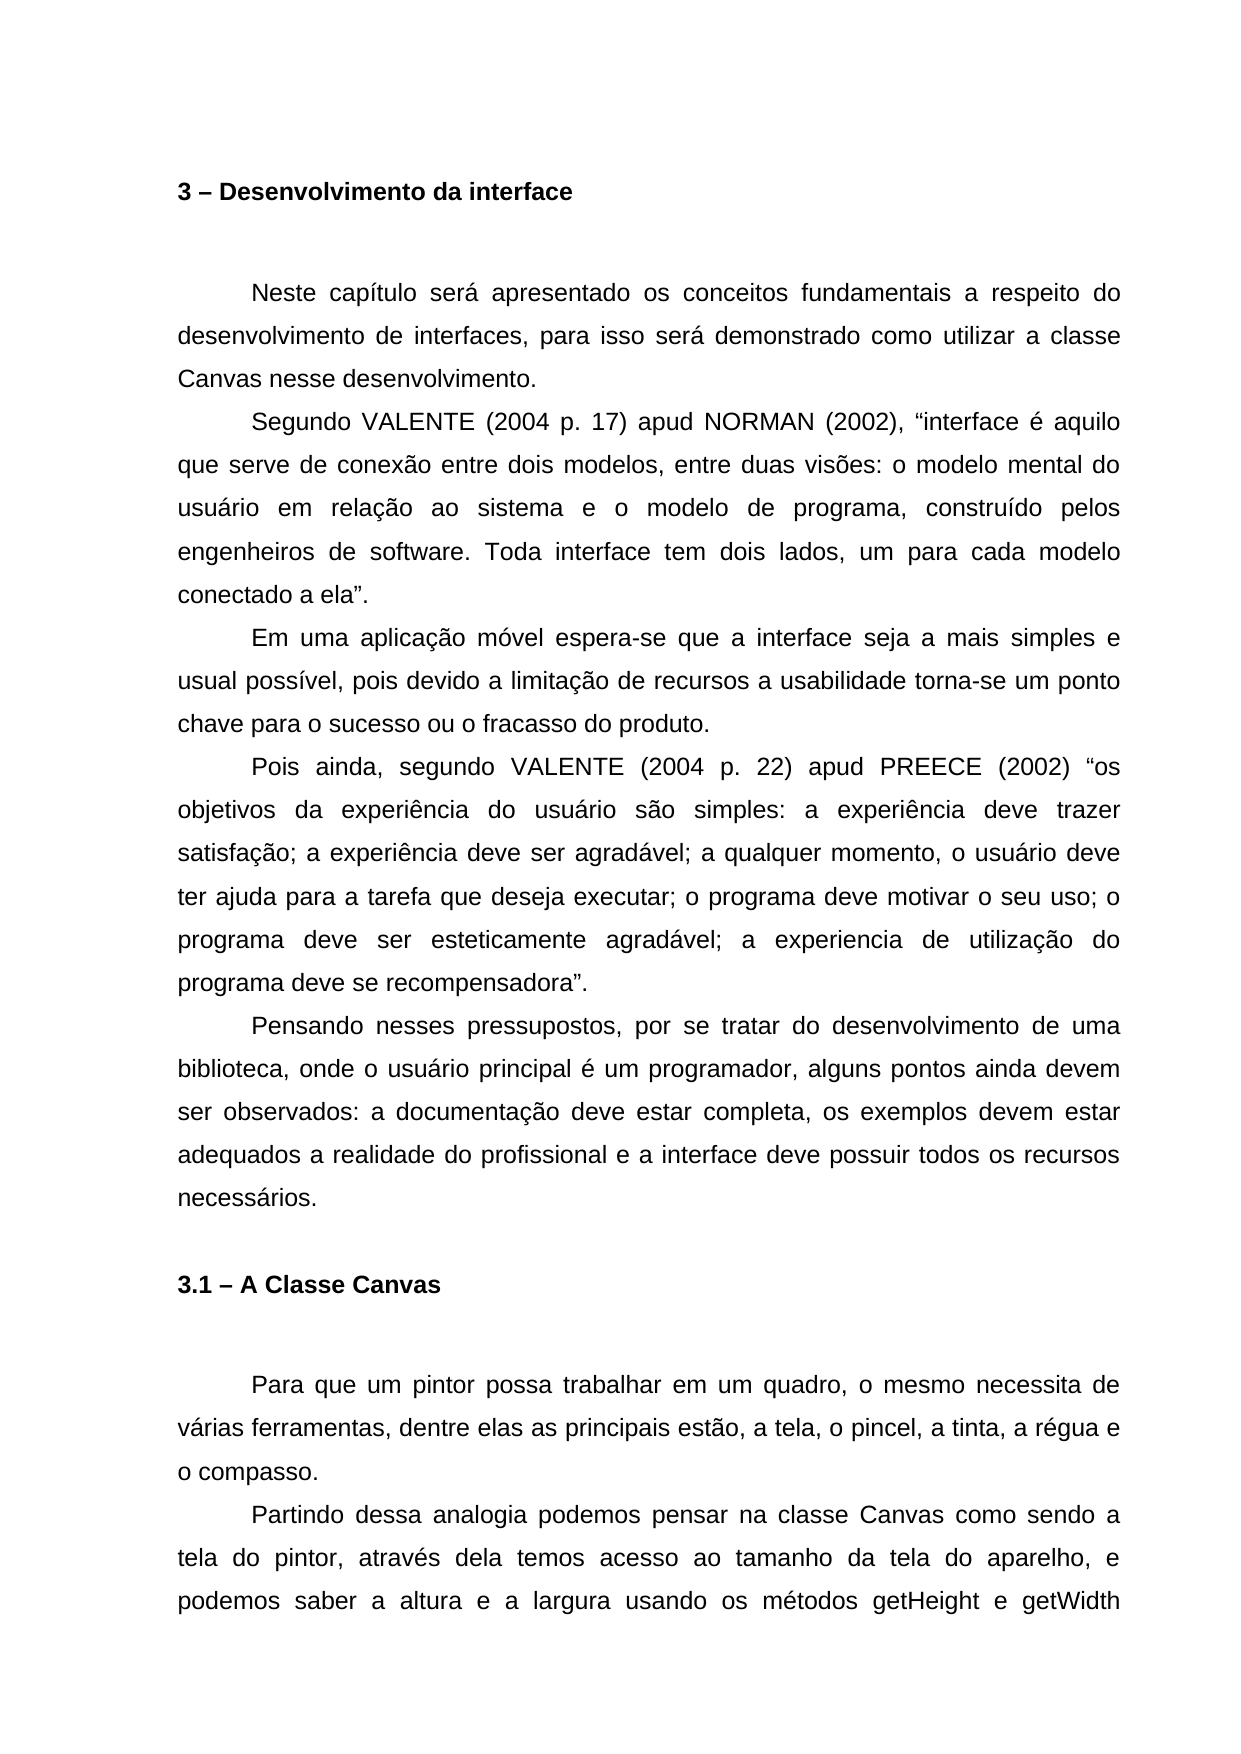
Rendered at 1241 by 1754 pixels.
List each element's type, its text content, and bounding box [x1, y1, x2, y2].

text Neste capítulo será apresentado os conceitos fundamentais a respeito do desenvolvimento de interfaces, para isso será demonstrado como utilizar a classe Canvas nesse desenvolvimento. [177, 278, 1122, 393]
subtitle 3.1 – A Classe Canvas [177, 1270, 1122, 1298]
text Pensando nesses pressupostos, por se tratar do desenvolvimento de uma biblioteca, onde o usuário principal é um programador, alguns pontos ainda devem ser observados: a documentação deve estar completa, os exemplos devem estar adequados a realidade do profissional e a interface deve possuir todos os recursos necessários. [177, 1011, 1122, 1212]
subtitle 3 – Desenvolvimento da interface [177, 177, 1122, 206]
text Para que um pintor possa trabalhar em um quadro, o mesmo necessita de várias ferramentas, dentre elas as principais estão, a tela, o pincel, a tinta, a régua e o compasso. [177, 1370, 1122, 1485]
text Pois ainda, segundo VALENTE (2004 p. 22) apud PREECE (2002) “os objetivos da experiência do usuário são simples: a experiência deve trazer satisfação; a experiência deve ser agradável; a qualquer momento, o usuário deve ter ajuda para a tarefa que deseja executar; o programa deve motivar o seu uso; o programa deve ser esteticamente agradável; a experiencia de utilização do programa deve se recompensadora”. [177, 752, 1122, 997]
text Segundo VALENTE (2004 p. 17) apud NORMAN (2002), “interface é aquilo que serve de conexão entre dois modelos, entre duas visões: o modelo mental do usuário em relação ao sistema e o modelo de programa, construído pelos engenheiros de software. Toda interface tem dois lados, um para cada modelo conectado a ela”. [177, 407, 1122, 608]
text Partindo dessa analogia podemos pensar na classe Canvas como sendo a tela do pintor, através dela temos acesso ao tamanho da tela do aparelho, e podemos saber a altura e a largura usando os métodos getHeight e getWidth [177, 1500, 1122, 1615]
text Em uma aplicação móvel espera-se que a interface seja a mais simples e usual possível, pois devido a limitação de recursos a usabilidade torna-se um ponto chave para o sucesso ou o fracasso do produto. [177, 623, 1122, 738]
